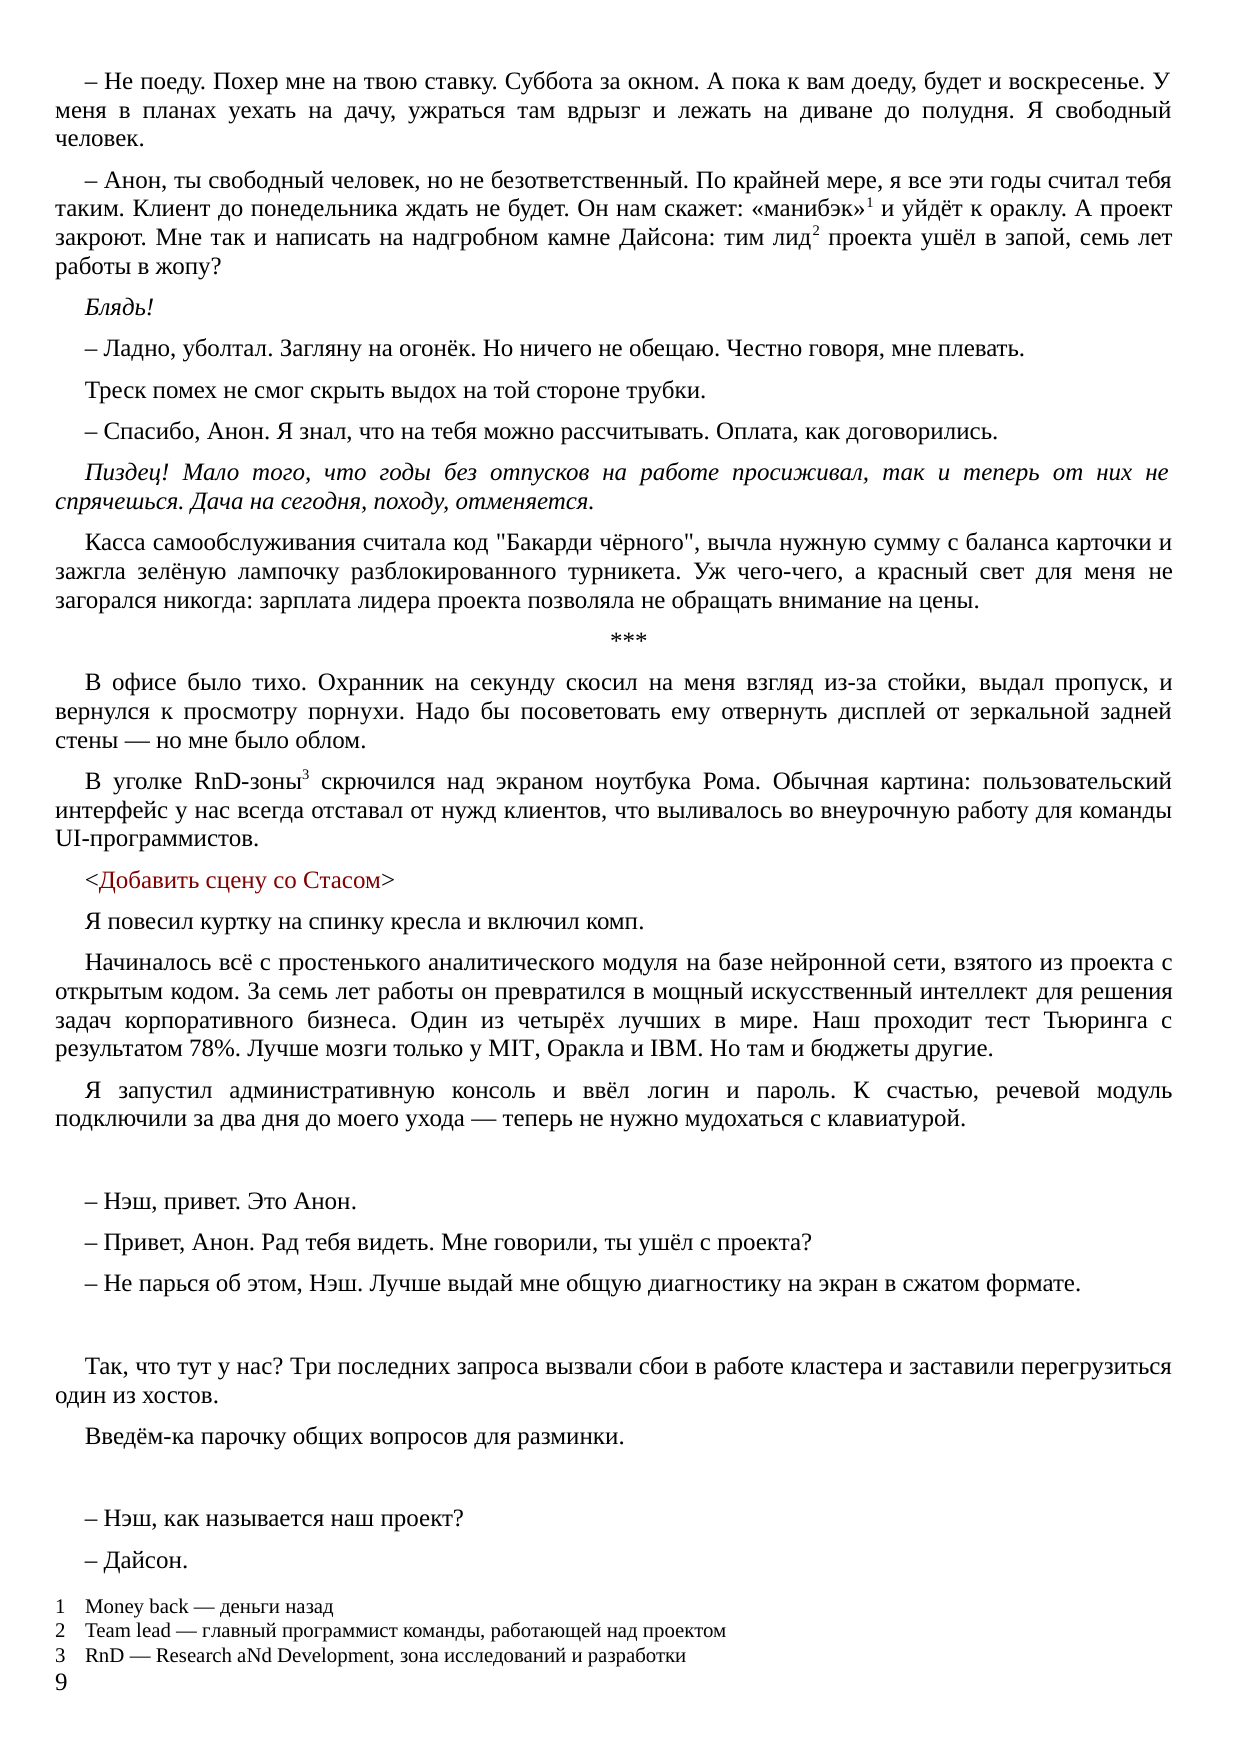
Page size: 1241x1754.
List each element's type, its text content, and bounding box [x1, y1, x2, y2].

text – Нэш, привет. Это Анон. [55, 1186, 1173, 1215]
text В уголке RnD-зоны скрючился над экраном ноутбука Рома. Обычная картина: пользовательский интерфейс у нас всегда отставал от нужд клиентов, что выливалось во внеурочную работу для команды UI-программистов. [55, 766, 1173, 852]
text – Не парься об этом, Нэш. Лучше выдай мне общую диагностику на экран в сжатом формате. [55, 1268, 1173, 1297]
text – Анон, ты свободный человек, но не безответственный. По крайней мере, я все эти годы считал тебя таким. Клиент до понедельника ждать не будет. Он нам скажет: «манибэк» и уйдёт к ораклу. А проект закроют. Мне так и написать на надгробном камне Дайсона: тим лид проекта ушёл в запой, семь лет работы в жопу? [55, 165, 1173, 280]
text <Добавить сцену со Стасом> [55, 865, 1173, 893]
text RnD — Research aNd Development, зона исследований и разработки [55, 1642, 1173, 1667]
text – Спасибо, Анон. Я знал, что на тебя можно рассчитывать. Оплата, как договорились. [55, 416, 1173, 445]
text – Не поеду. Похер мне на твою ставку. Суббота за окном. А пока к вам доеду, будет и воскресенье. У меня в планах уехать на дачу, ужраться там вдрызг и лежать на диване до полудня. Я свободный человек. [55, 66, 1173, 152]
text Money back — деньги назад [55, 1594, 1173, 1618]
text – Нэш, как называется наш проект? [55, 1503, 1173, 1532]
text В офисе было тихо. Охранник на секунду скосил на меня взгляд из-за стойки, выдал пропуск, и вернулся к просмотру порнухи. Надо бы посоветовать ему отвернуть дисплей от зеркальной задней стены — но мне было облом. [55, 667, 1173, 753]
text Пиздец! Мало того, что годы без отпусков на работе просиживал, так и теперь от них не спрячешься. Дача на сегодня, походу, отменяется. [55, 457, 1173, 515]
text Начиналось всё с простенького аналитического модуля на базе нейронной сети, взятого из проекта с открытым кодом. За семь лет работы он превратился в мощный искусственный интеллект для решения задач корпоративного бизнеса. Один из четырёх лучших в мире. Наш проходит тест Тьюринга с результатом 78%. Лучше мозги только у MIT, Оракла и IBM. Но там и бюджеты другие. [55, 947, 1173, 1062]
text Так, что тут у нас? Три последних запроса вызвали сбои в работе кластера и заставили перегрузиться один из хостов. [55, 1351, 1173, 1408]
text Я повесил куртку на спинку кресла и включил комп. [55, 906, 1173, 935]
text *** [55, 626, 1173, 655]
text Введём-ка парочку общих вопросов для разминки. [55, 1421, 1173, 1450]
text Треск помех не смог скрыть выдох на той стороне трубки. [55, 375, 1173, 403]
text Блядь! [55, 292, 1173, 321]
text – Ладно, уболтал. Загляну на огонёк. Но ничего не обещаю. Честно говоря, мне плевать. [55, 333, 1173, 362]
text Team lead — главный программист команды, работающей над проектом [55, 1618, 1173, 1642]
text – Дайсон. [55, 1545, 1173, 1573]
text Я запустил административную консоль и ввёл логин и пароль. К счастью, речевой модуль подключили за два дня до моего ухода — теперь не нужно мудохаться с клавиатурой. [55, 1075, 1173, 1132]
text – Привет, Анон. Рад тебя видеть. Мне говорили, ты ушёл с проекта? [55, 1227, 1173, 1256]
text Касса самообслуживания считала код "Бакарди чёрного", вычла нужную сумму с баланса карточки и зажгла зелёную лампочку разблокированного турникета. Уж чего-чего, а красный свет для меня не загорался никогда: зарплата лидера проекта позволяла не обращать внимание на цены. [55, 527, 1173, 613]
